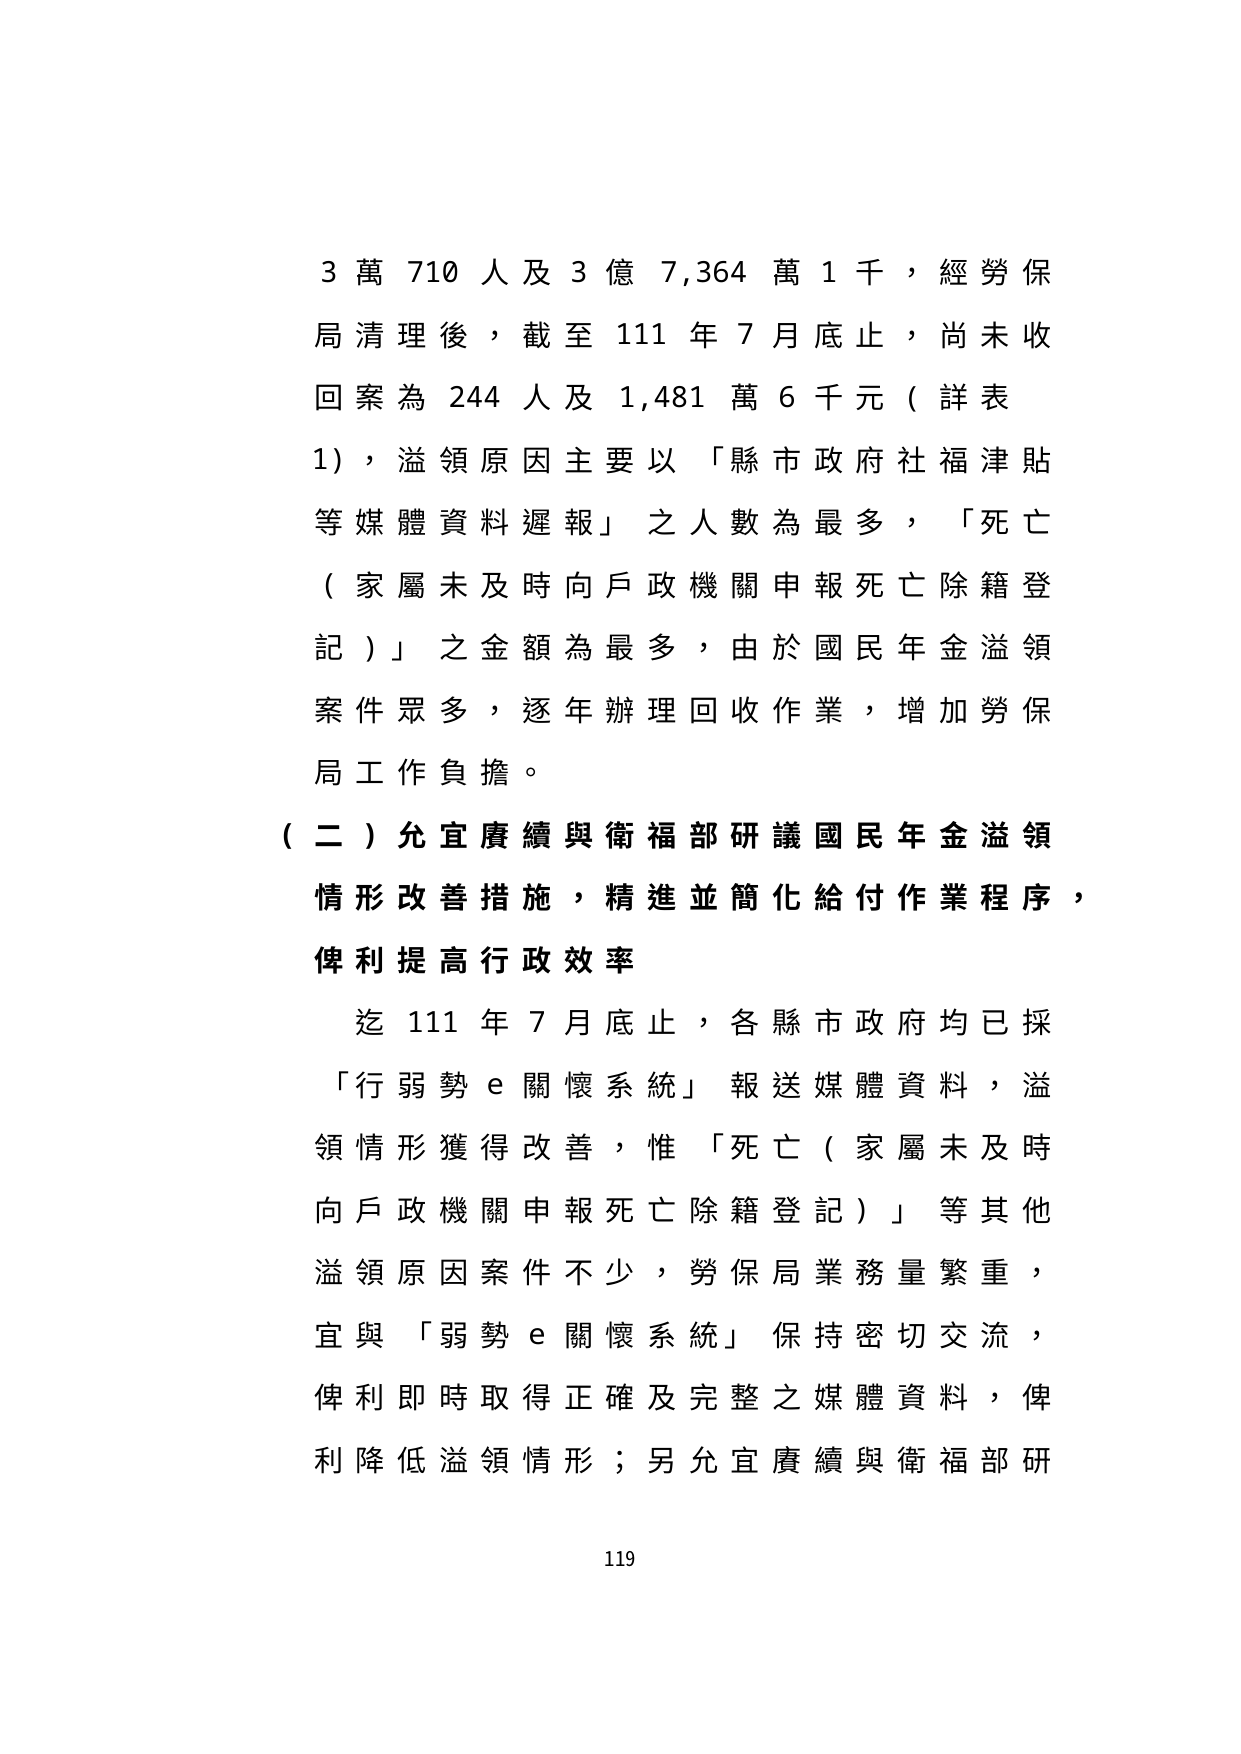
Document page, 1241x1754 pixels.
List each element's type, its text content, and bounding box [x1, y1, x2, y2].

text (二)允宜賡續與衛福部研議國民年金溢領情形改善措施，精進並簡化給付作業程序，俾利提高行政效率 [242, 792, 1058, 979]
text 迄111年7月底止，各縣市政府均已採「行弱勢e關懷系統」報送媒體資料，溢領情形獲得改善，惟「死亡(家屬未及時向戶政機關申報死亡除籍登記) 」等其他溢領原因案件不少，勞保局業務量繁重，宜與「弱勢e關懷系統」保持密切交流，俾利即時取得正確及完整之媒體資料，俾利降低溢領情形；另允宜賡續與衛福部研 [271, 979, 1058, 1479]
text 3萬710人及3億7,364萬1千，經勞保局清理後，截至111年7月底止，尚未收回案為244人及1,481萬6千元(詳表1)，溢領原因主要以「縣市政府社福津貼等媒體資料遲報」之人數為最多，「死亡(家屬未及時向戶政機關申報死亡除籍登記)」之金額為最多，由於國民年金溢領案件眾多，逐年辦理回收作業，增加勞保局工作負擔。 [271, 229, 1058, 792]
